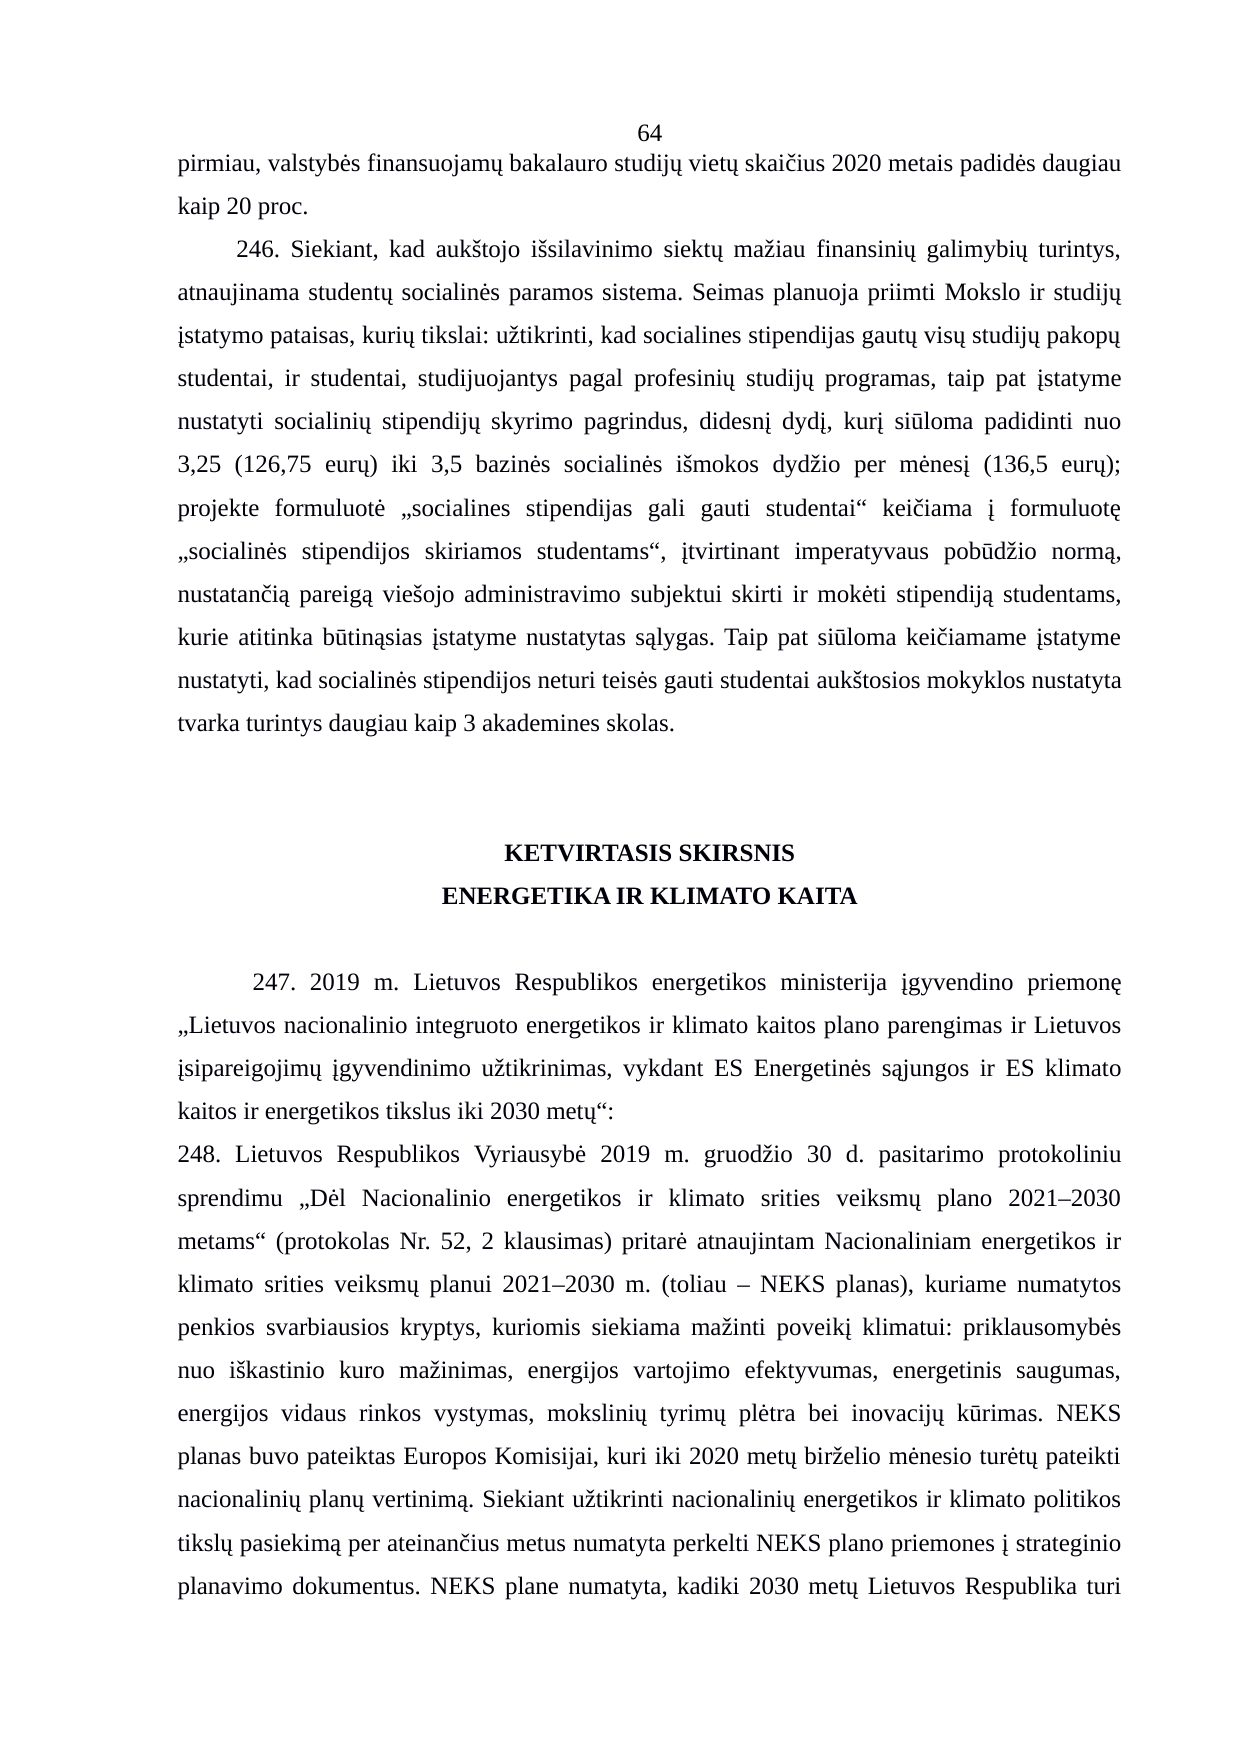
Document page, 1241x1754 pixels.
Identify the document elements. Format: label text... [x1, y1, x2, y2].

text 248. Lietuvos Respublikos Vyriausybė 2019 m. gruodžio 30 d. pasitarimo protokoliniu sprendimu „Dėl Nacionalinio energetikos ir klimato srities veiksmų plano 2021–2030 metams“ (protokolas Nr. 52, 2 klausimas) pritarė atnaujintam Nacionaliniam energetikos ir klimato srities veiksmų planui 2021–2030 m. (toliau – NEKS planas), kuriame numatytos penkios svarbiausios kryptys, kuriomis siekiama mažinti poveikį klimatui: priklausomybės nuo iškastinio kuro mažinimas, energijos vartojimo efektyvumas, energetinis saugumas, energijos vidaus rinkos vystymas, mokslinių tyrimų plėtra bei inovacijų kūrimas. NEKS planas buvo pateiktas Europos Komisijai, kuri iki 2020 metų birželio mėnesio turėtų pateikti nacionalinių planų vertinimą. Siekiant užtikrinti nacionalinių energetikos ir klimato politikos tikslų pasiekimą per ateinančius metus numatyta perkelti NEKS plano priemones į strateginio planavimo dokumentus. NEKS plane numatyta, kadiki 2030 metų Lietuvos Respublika turi [177, 1139, 1122, 1599]
text ENERGETIKA IR KLIMATO KAITA [177, 881, 1122, 909]
text 247. 2019 m. Lietuvos Respublikos energetikos ministerija įgyvendino priemonę „Lietuvos nacionalinio integruoto energetikos ir klimato kaitos plano parengimas ir Lietuvos įsipareigojimų įgyvendinimo užtikrinimas, vykdant ES Energetinės sąjungos ir ES klimato kaitos ir energetikos tikslus iki 2030 metų“: [177, 967, 1122, 1125]
text 246. Siekiant, kad aukštojo išsilavinimo siektų mažiau finansinių galimybių turintys, atnaujinama studentų socialinės paramos sistema. Seimas planuoja priimti Mokslo ir studijų įstatymo pataisas, kurių tikslai: užtikrinti, kad socialines stipendijas gautų visų studijų pakopų studentai, ir studentai, studijuojantys pagal profesinių studijų programas, taip pat įstatyme nustatyti socialinių stipendijų skyrimo pagrindus, didesnį dydį, kurį siūloma padidinti nuo 3,25 (126,75 eurų) iki 3,5 bazinės socialinės išmokos dydžio per mėnesį (136,5 eurų); projekte formuluotė „socialines stipendijas gali gauti studentai“ keičiama į formuluotę „socialinės stipendijos skiriamos studentams“, įtvirtinant imperatyvaus pobūdžio normą, nustatančią pareigą viešojo administravimo subjektui skirti ir mokėti stipendiją studentams, kurie atitinka būtinąsias įstatyme nustatytas sąlygas. Taip pat siūloma keičiamame įstatyme nustatyti, kad socialinės stipendijos neturi teisės gauti studentai aukštosios mokyklos nustatyta tvarka turintys daugiau kaip 3 akademines skolas. [177, 234, 1122, 737]
text KETVIRTASIS SKIRSNIS [177, 838, 1122, 866]
text pirmiau, valstybės finansuojamų bakalauro studijų vietų skaičius 2020 metais padidės daugiau kaip 20 proc. [177, 148, 1122, 219]
